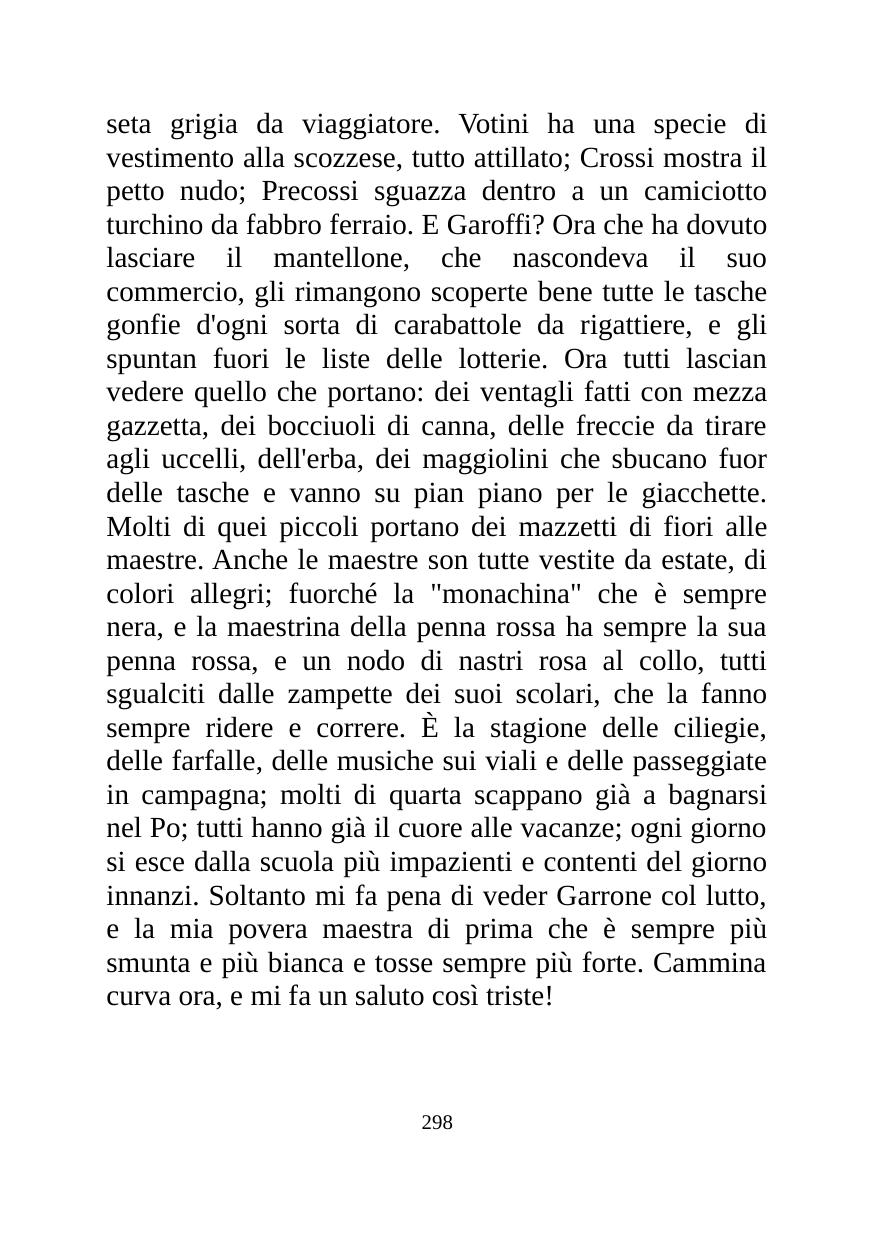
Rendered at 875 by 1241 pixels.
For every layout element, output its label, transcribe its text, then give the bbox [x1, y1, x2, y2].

text seta grigia da viaggiatore. Votini ha una specie di vestimento alla scozzese, tutto attillato; Crossi mostra il petto nudo; Precossi sguazza dentro a un camiciotto turchino da fabbro ferraio. E Garoffi? Ora che ha dovuto lasciare il mantellone, che nascondeva il suo commercio, gli rimangono scoperte bene tutte le tasche gonfie d'ogni sorta di carabattole da rigattiere, e gli spuntan fuori le liste delle lotterie. Ora tutti lascian vedere quello che portano: dei ventagli fatti con mezza gazzetta, dei bocciuoli di canna, delle freccie da tirare agli uccelli, dell'erba, dei maggiolini che sbucano fuor delle tasche e vanno su pian piano per le giacchette. Molti di quei piccoli portano dei mazzetti di fiori alle maestre. Anche le maestre son tutte vestite da estate, di colori allegri; fuorché la "monachina" che è sempre nera, e la maestrina della penna rossa ha sempre la sua penna rossa, e un nodo di nastri rosa al collo, tutti sgualciti dalle zampette dei suoi scolari, che la fanno sempre ridere e correre. È la stagione delle ciliegie, delle farfalle, delle musiche sui viali e delle passeggiate in campagna; molti di quarta scappano già a bagnarsi nel Po; tutti hanno già il cuore alle vacanze; ogni giorno si esce dalla scuola più impazienti e contenti del giorno innanzi. Soltanto mi fa pena di veder Garrone col lutto, e la mia povera maestra di prima che è sempre più smunta e più bianca e tosse sempre più forte. Cammina curva ora, e mi fa un saluto così triste! [106, 106, 768, 1012]
